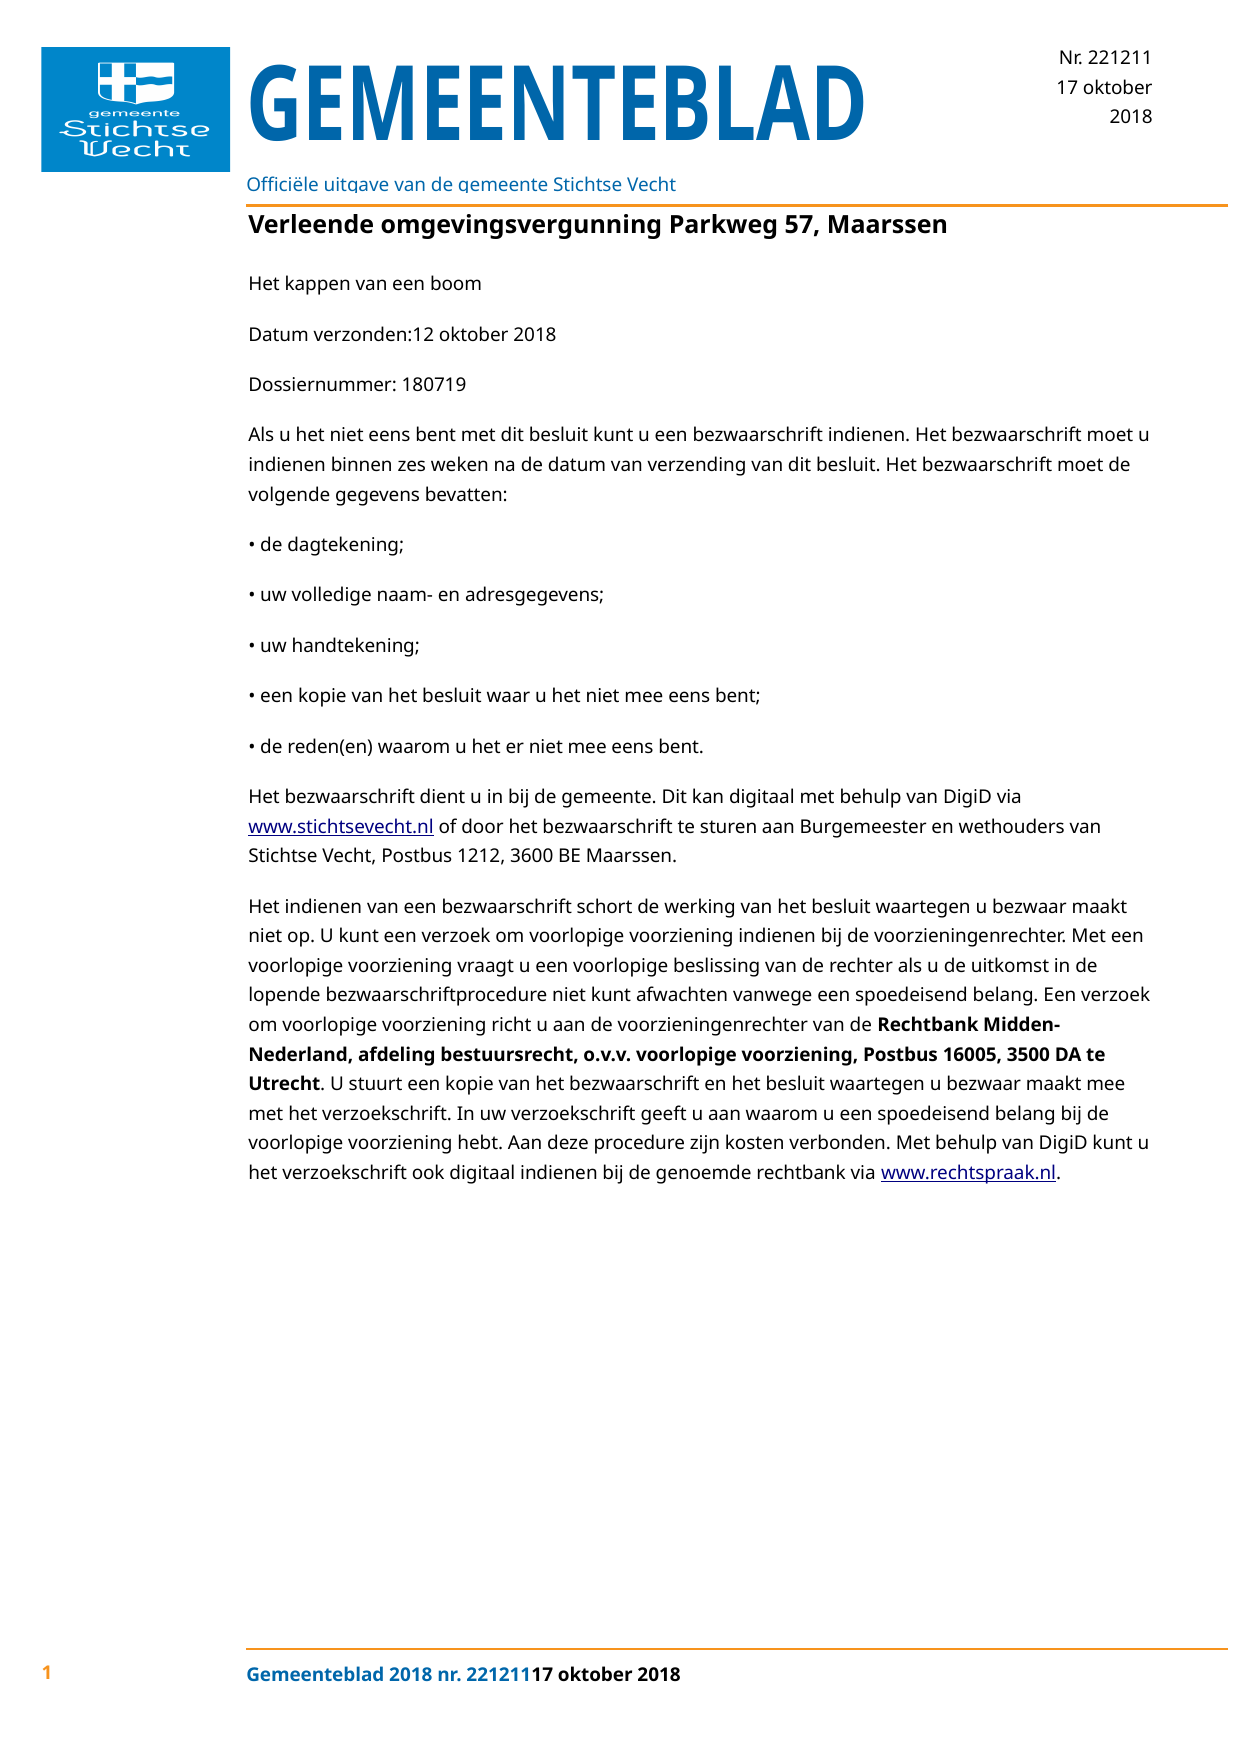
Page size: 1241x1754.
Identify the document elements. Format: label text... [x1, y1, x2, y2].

text • de dagtekening; [248, 531, 1152, 557]
picture [99, 63, 135, 101]
text Verleende omgevingsvergunning Parkweg 57, Maarssen [248, 207, 1152, 241]
text Dossiernummer: 180719 [248, 371, 1152, 397]
text • uw handtekening; [248, 632, 1152, 658]
text Het bezwaarschrift dient u in bij de gemeente. Dit kan digitaal met behulp van DigiD via www.stichtsevecht.nl of door het bezwaarschrift te sturen aan Burgemeester en wethouders van Stichtse Vecht, Postbus 1212, 3600 BE Maarssen. [248, 783, 1152, 868]
text Het kappen van een boom [248, 270, 1152, 296]
text • de reden(en) waarom u het er niet mee eens bent. [248, 733, 1152, 758]
text Het indienen van een bezwaarschrift schort de werking van het besluit waartegen u bezwaar maakt niet op. U kunt een verzoek om voorlopige voorziening indienen bij de voorzieningenrechter. Met een voorlopige voorziening vraagt u een voorlopige beslissing van de rechter als u de uitkomst in de lopende bezwaarschriftprocedure niet kunt afwachten vanwege een spoedeisend belang. Een verzoek om voorlopige voorziening richt u aan de voorzieningenrechter van de Rechtbank Midden-Nederland, afdeling bestuursrecht, o.v.v. voorlopige voorziening, Postbus 16005, 3500 DA te Utrecht. U stuurt een kopie van het bezwaarschrift en het besluit waartegen u bezwaar maakt mee met het verzoekschrift. In uw verzoekschrift geeft u aan waarom u een spoedeisend belang bij de voorlopige voorziening hebt. Aan deze procedure zijn kosten verbonden. Met behulp van DigiD kunt u het verzoekschrift ook digitaal indienen bij de genoemde rechtbank via www.rechtspraak.nl. [248, 893, 1152, 1185]
text Als u het niet eens bent met dit besluit kunt u een bezwaarschrift indienen. Het bezwaarschrift moet u indienen binnen zes weken na de datum van verzending van dit besluit. Het bezwaarschrift moet de volgende gegevens bevatten: [248, 422, 1152, 506]
text • uw volledige naam- en adresgegevens; [248, 582, 1152, 607]
text • een kopie van het besluit waar u het niet mee eens bent; [248, 682, 1152, 708]
text Datum verzonden:12 oktober 2018 [248, 321, 1152, 346]
picture [137, 63, 174, 103]
